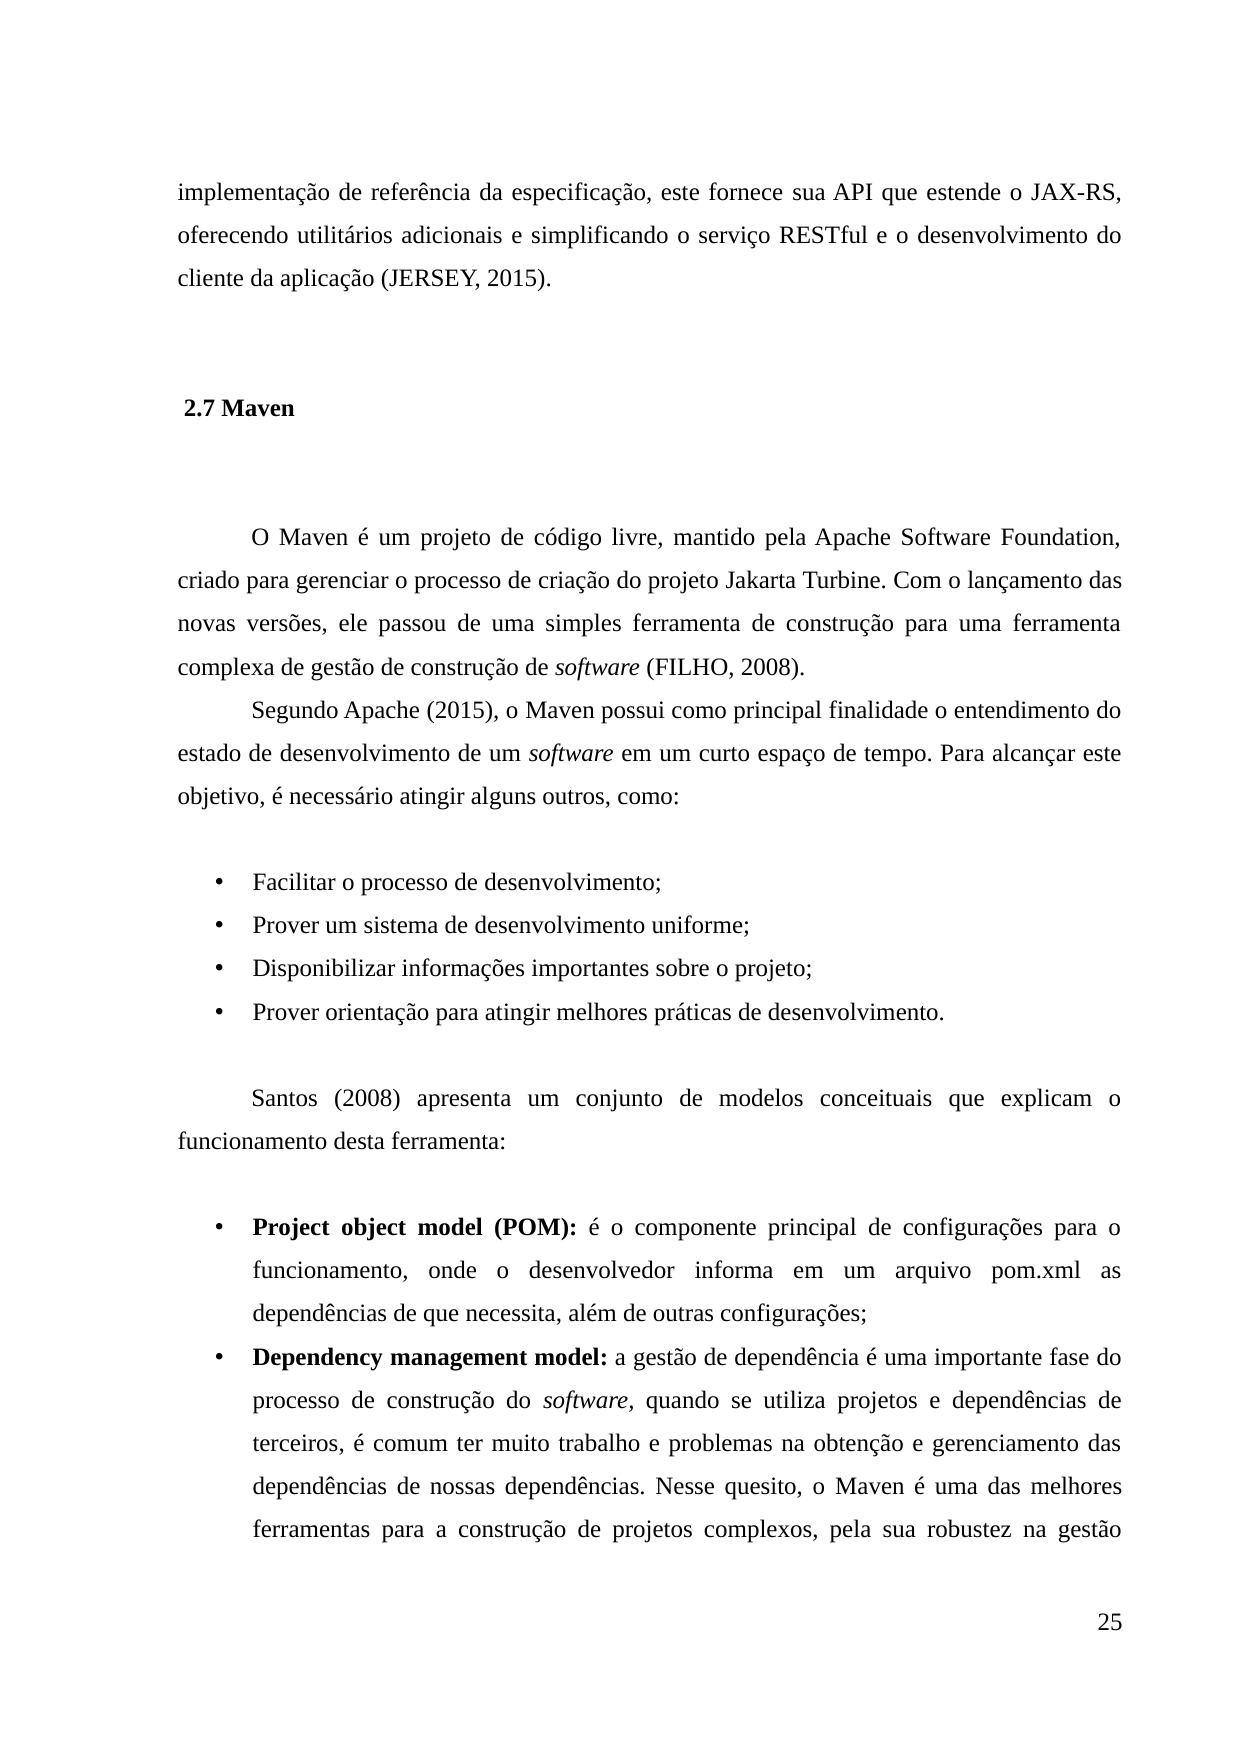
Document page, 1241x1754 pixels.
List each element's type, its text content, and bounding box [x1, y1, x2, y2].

list Facilitar o processo de desenvolvimento; [215, 867, 1122, 896]
text O Maven é um projeto de código livre, mantido pela Apache Software Foundation, criado para gerenciar o processo de criação do projeto Jakarta Turbine. Com o lançamento das novas versões, ele passou de uma simples ferramenta de construção para uma ferramenta complexa de gestão de construção de software (FILHO, 2008). [177, 522, 1122, 680]
list Disponibilizar informações importantes sobre o projeto; [215, 953, 1122, 982]
list Dependency management model: a gestão de dependência é uma importante fase do processo de construção do software, quando se utiliza projetos e dependências de terceiros, é comum ter muito trabalho e problemas na obtenção e gerenciamento das dependências de nossas dependências. Nesse quesito, o Maven é uma das melhores ferramentas para a construção de projetos complexos, pela sua robustez na gestão [215, 1342, 1122, 1543]
list Prover orientação para atingir melhores práticas de desenvolvimento. [215, 997, 1122, 1025]
text implementação de referência da especificação, este fornece sua API que estende o JAX-RS, oferecendo utilitários adicionais e simplificando o serviço RESTful e o desenvolvimento do cliente da aplicação (JERSEY, 2015). [177, 177, 1122, 292]
subtitle Maven [177, 393, 1122, 422]
text Segundo Apache (2015), o Maven possui como principal finalidade o entendimento do estado de desenvolvimento de um software em um curto espaço de tempo. Para alcançar este objetivo, é necessário atingir alguns outros, como: [177, 695, 1122, 810]
list Prover um sistema de desenvolvimento uniforme; [215, 910, 1122, 939]
list Project object model (POM): é o componente principal de configurações para o funcionamento, onde o desenvolvedor informa em um arquivo pom.xml as dependências de que necessita, além de outras configurações; [215, 1212, 1122, 1327]
text Santos (2008) apresenta um conjunto de modelos conceituais que explicam o funcionamento desta ferramenta: [177, 1083, 1122, 1155]
